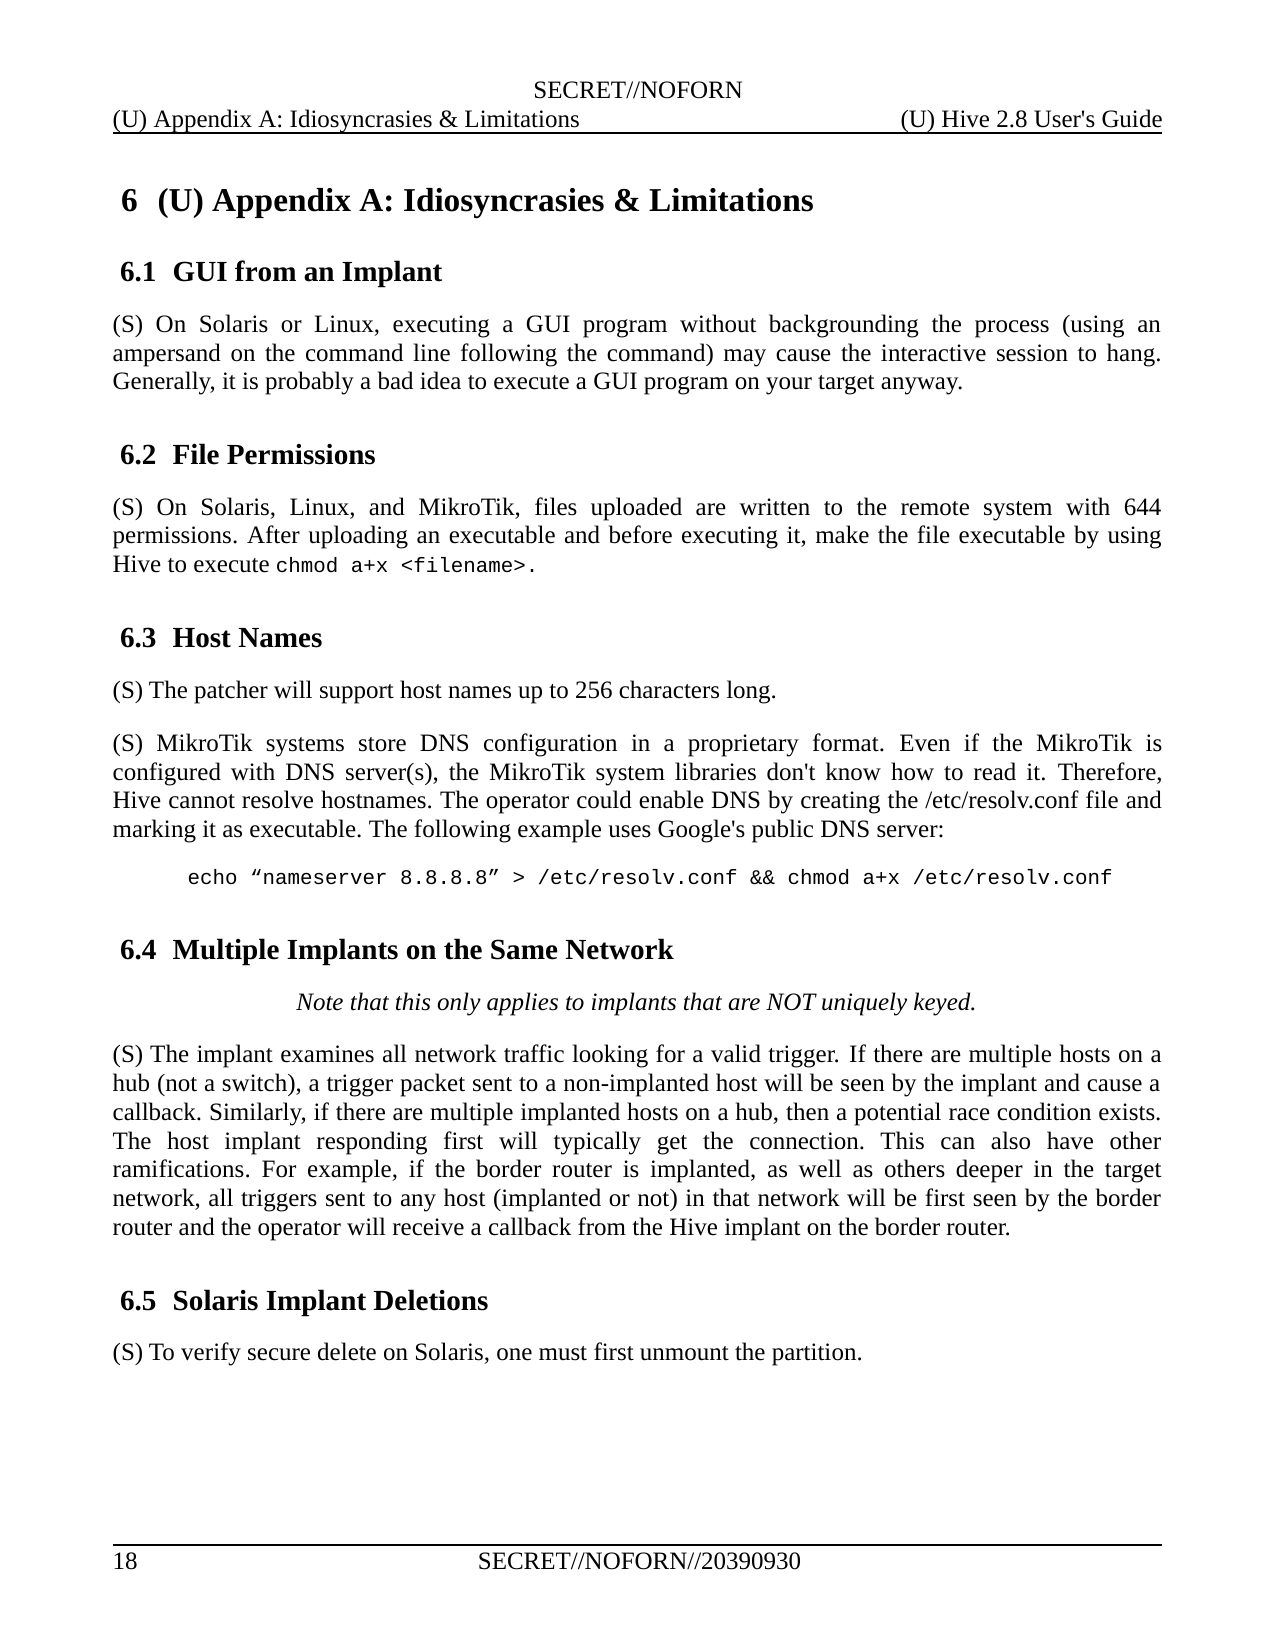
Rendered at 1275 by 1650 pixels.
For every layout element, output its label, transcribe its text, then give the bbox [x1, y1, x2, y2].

subtitle Solaris Implant Deletions [112, 1283, 1162, 1316]
subtitle Host Names [112, 621, 1162, 654]
text (S) On Solaris, Linux, and MikroTik, files uploaded are written to the remote system with 644 permissions. After uploading an executable and before executing it, make the file executable by using Hive to execute chmod a+x <filename>. [112, 492, 1162, 579]
text echo “nameserver 8.8.8.8” > /etc/resolv.conf && chmod a+x /etc/resolv.conf [187, 867, 1162, 890]
subtitle (U) Appendix A: Idiosyncrasies & Limitations [112, 180, 1162, 218]
text (S) The implant examines all network traffic looking for a valid trigger. If there are multiple hosts on a hub (not a switch), a trigger packet sent to a non-implanted host will be seen by the implant and cause a callback. Similarly, if there are multiple implanted hosts on a hub, then a potential race condition exists. The host implant responding first will typically get the connection. This can also have other ramifications. For example, if the border router is implanted, as well as others deeper in the target network, all triggers sent to any host (implanted or not) in that network will be first seen by the border router and the operator will receive a callback from the Hive implant on the border router. [112, 1039, 1162, 1241]
text (S) MikroTik systems store DNS configuration in a proprietary format. Even if the MikroTik is configured with DNS server(s), the MikroTik system libraries don't know how to read it. Therefore, Hive cannot resolve hostnames. The operator could enable DNS by creating the /etc/resolv.conf file and marking it as executable. The following example uses Google's public DNS server: [112, 728, 1162, 843]
subtitle GUI from an Implant [112, 254, 1162, 288]
subtitle File Permissions [112, 437, 1162, 471]
subtitle Multiple Implants on the Same Network [112, 932, 1162, 966]
text (S) On Solaris or Linux, executing a GUI program without backgrounding the process (using an ampersand on the command line following the command) may cause the interactive session to hang. Generally, it is probably a bad idea to execute a GUI program on your target anyway. [112, 309, 1162, 395]
text (S) The patcher will support host names up to 256 characters long. [112, 675, 1162, 704]
text Note that this only applies to implants that are NOT uniquely keyed. [112, 987, 1162, 1016]
text (S) To verify secure delete on Solaris, one must first unmount the partition. [112, 1337, 1162, 1366]
